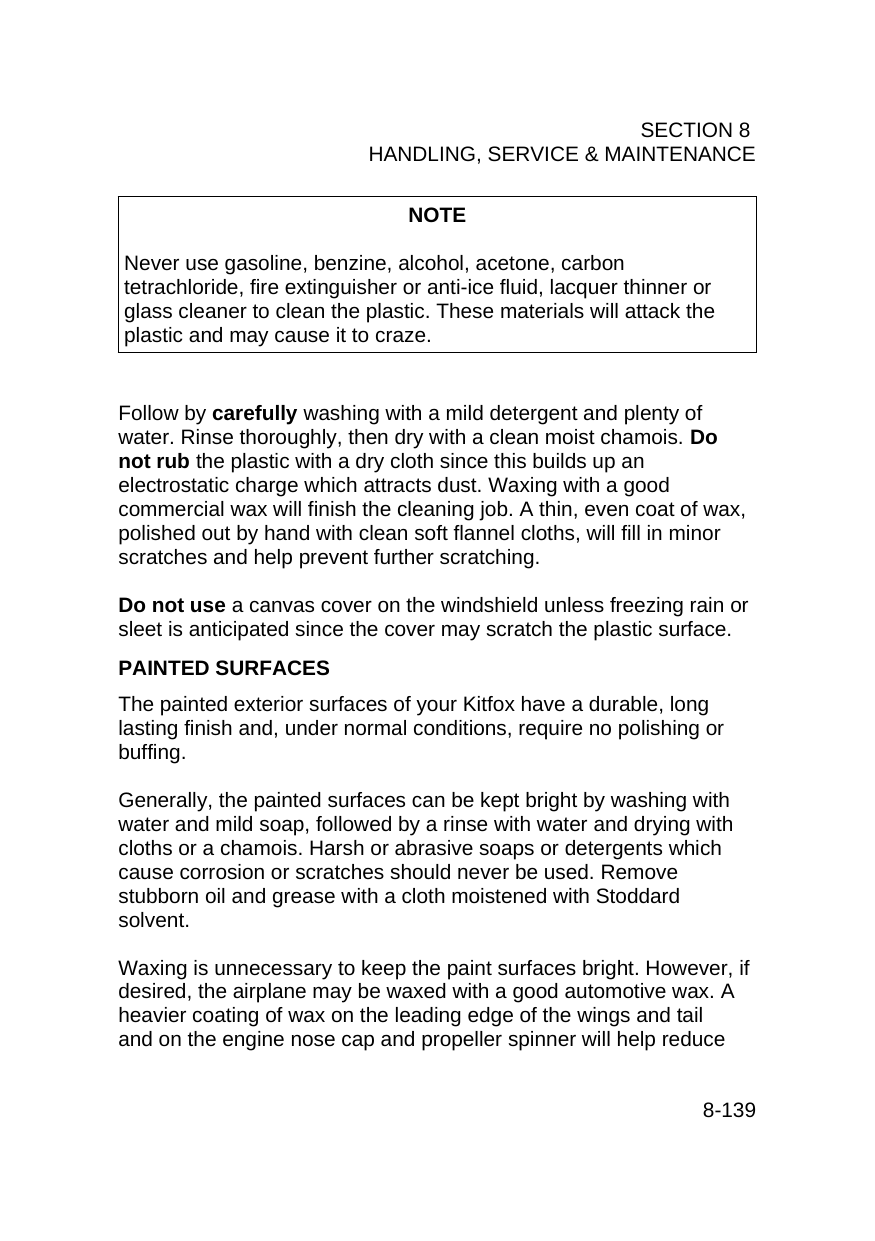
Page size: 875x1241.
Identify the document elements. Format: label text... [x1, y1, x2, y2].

text Generally, the painted surfaces can be kept bright by washing with water and mild soap, followed by a rinse with water and drying with cloths or a chamois. Harsh or abrasive soaps or detergents which cause corrosion or scratches should never be used. Remove stubborn oil and grease with a cloth moistened with Stoddard solvent. [118, 788, 756, 931]
text and on the engine nose cap and propeller spinner will help reduce [118, 1027, 756, 1051]
text Follow by carefully washing with a mild detergent and plenty of water. Rinse thoroughly, then dry with a clean moist chamois. Do not rub the plastic with a dry cloth since this builds up an electrostatic charge which attracts dust. Waxing with a good commercial wax will finish the cleaning job. A thin, even coat of wax, polished out by hand with clean soft flannel cloths, will fill in minor scratches and help prevent further scratching. [118, 401, 756, 569]
subtitle PAINTED SURFACES [118, 655, 756, 679]
text The painted exterior surfaces of your Kitfox have a durable, long lasting finish and, under normal conditions, require no polishing or buffing. [118, 692, 756, 764]
text Waxing is unnecessary to keep the paint surfaces bright. However, if desired, the airplane may be waxed with a good automotive wax. A heavier coating of wax on the leading edge of the wings and tail [118, 955, 756, 1027]
text Do not use a canvas cover on the windshield unless freezing rain or sleet is anticipated since the cover may scratch the plastic surface. [118, 593, 756, 641]
table_header NOTE Never use gasoline, benzine, alcohol, acetone, carbon tetrachloride, fire extinguisher or anti-ice fluid, lacquer thinner or glass cleaner to clean the plastic. These materials will attack the plastic and may cause it to craze. [119, 197, 756, 352]
